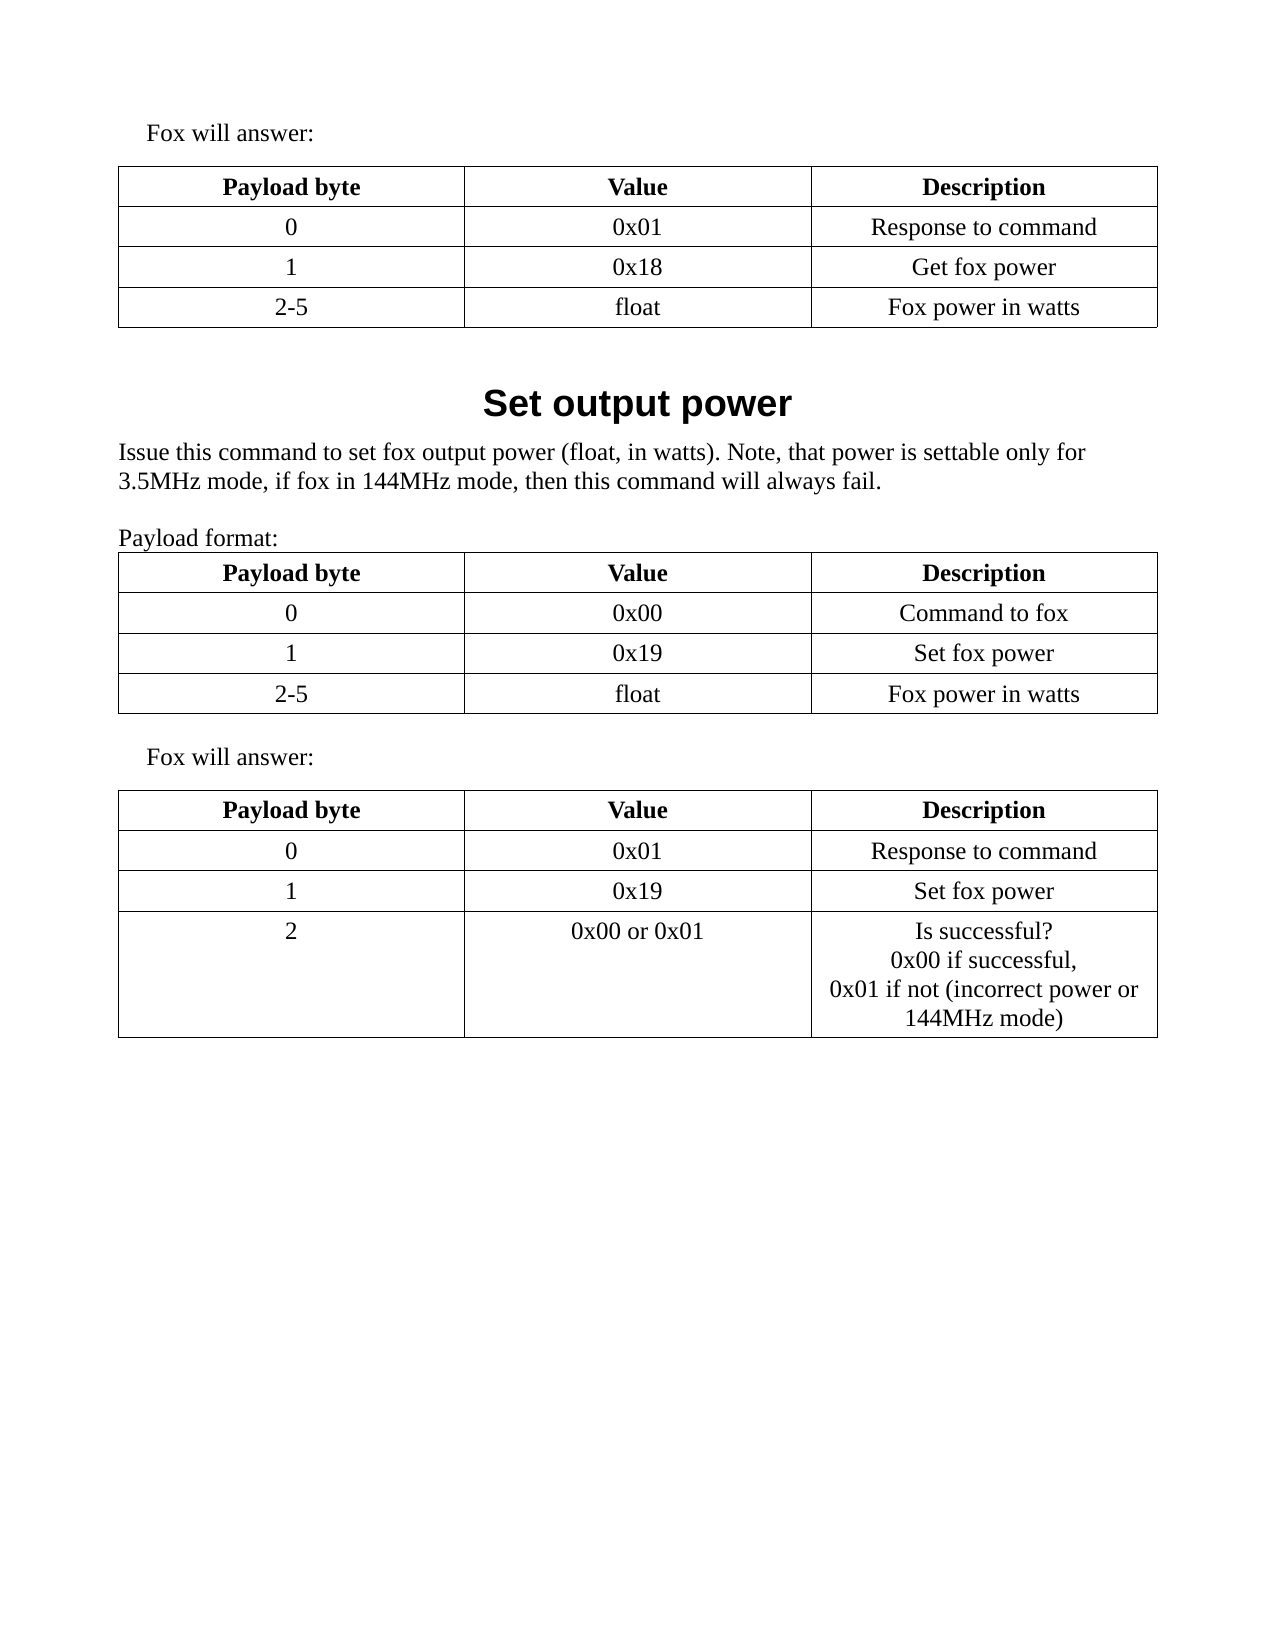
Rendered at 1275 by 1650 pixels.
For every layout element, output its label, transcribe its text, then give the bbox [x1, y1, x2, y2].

table_cell Response to command [812, 831, 1157, 870]
table_cell 0x00 or 0x01 [465, 912, 811, 1037]
table_header Value [465, 791, 811, 830]
table_header Value [465, 167, 811, 206]
table_cell 0x01 [465, 831, 811, 870]
table_header Payload byte [119, 553, 464, 592]
table_cell 0x18 [465, 247, 811, 287]
table_cell 0 [119, 207, 464, 246]
table_cell Fox power in watts [812, 674, 1157, 713]
table_cell Set fox power [812, 634, 1157, 673]
table_cell 2 [119, 912, 464, 1037]
table_cell 0x19 [465, 634, 811, 673]
text Fox will answer: [118, 118, 1157, 147]
table_header Payload byte [119, 167, 464, 206]
table_cell float [465, 288, 811, 327]
table_cell Command to fox [812, 593, 1157, 633]
text Issue this command to set fox output power (float, in watts). Note, that power is settable only for 3.5MHz mode, if fox in 144MHz mode, then this command will always fail. [118, 437, 1157, 494]
table_cell 0 [119, 831, 464, 870]
table_header Description [812, 553, 1157, 592]
table_cell 1 [119, 871, 464, 911]
table_cell 0x19 [465, 871, 811, 911]
table_cell Set fox power [812, 871, 1157, 911]
table_cell Response to command [812, 207, 1157, 246]
table_header Payload byte [119, 791, 464, 830]
table_cell Fox power in watts [812, 288, 1157, 327]
text Payload format: [118, 523, 1157, 552]
table_cell 2-5 [119, 288, 464, 327]
table_cell 2-5 [119, 674, 464, 713]
table_header Value [465, 553, 811, 592]
table_cell 1 [119, 634, 464, 673]
table_cell Is successful? 0x00 if successful, 0x01 if not (incorrect power or 144MHz mode) [812, 912, 1157, 1037]
table_cell 1 [119, 247, 464, 287]
table_cell float [465, 674, 811, 713]
table_header Description [812, 791, 1157, 830]
table_cell Get fox power [812, 247, 1157, 287]
table_cell 0 [119, 593, 464, 633]
text Fox will answer: [118, 742, 1157, 771]
table_cell 0x00 [465, 593, 811, 633]
table_cell 0x01 [465, 207, 811, 246]
subtitle Set output power [118, 381, 1157, 424]
table_header Description [812, 167, 1157, 206]
